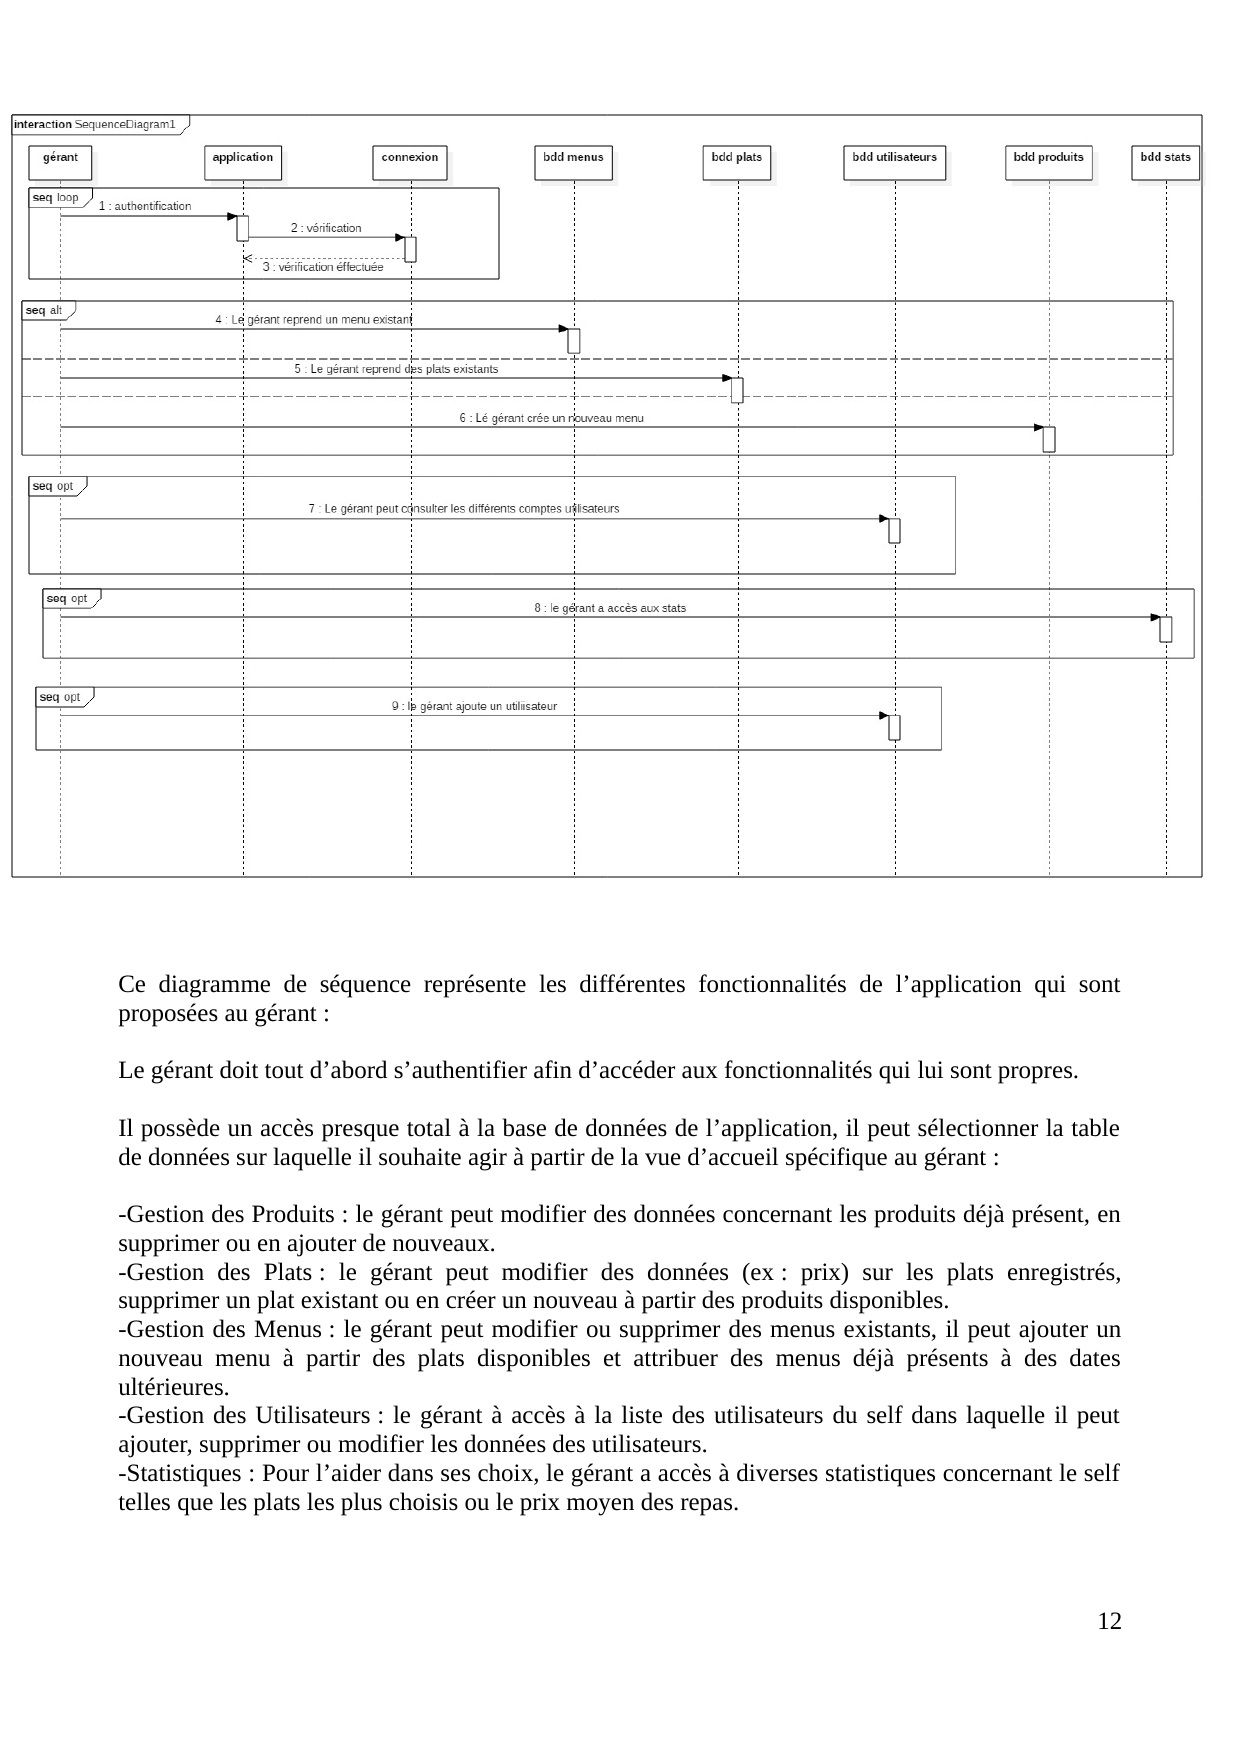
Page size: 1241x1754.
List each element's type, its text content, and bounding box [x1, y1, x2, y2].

text -Gestion des Plats : le gérant peut modifier des données (ex : prix) sur les plats enregistrés, supprimer un plat existant ou en créer un nouveau à partir des produits disponibles. [118, 1257, 1122, 1314]
text -Gestion des Produits : le gérant peut modifier des données concernant les produits déjà présent, en supprimer ou en ajouter de nouveaux. [118, 1199, 1122, 1257]
text Il possède un accès presque total à la base de données de l’application, il peut sélectionner la table de données sur laquelle il souhaite agir à partir de la vue d’accueil spécifique au gérant : [118, 1113, 1122, 1170]
text Ce diagramme de séquence représente les différentes fonctionnalités de l’application qui sont proposées au gérant : [118, 969, 1122, 1027]
text -Gestion des Utilisateurs : le gérant à accès à la liste des utilisateurs du self dans laquelle il peut ajouter, supprimer ou modifier les données des utilisateurs. [118, 1400, 1122, 1458]
text -Statistiques : Pour l’aider dans ses choix, le gérant a accès à diverses statistiques concernant le self telles que les plats les plus choisis ou le prix moyen des repas. [118, 1458, 1122, 1515]
text -Gestion des Menus : le gérant peut modifier ou supprimer des menus existants, il peut ajouter un nouveau menu à partir des plats disponibles et attribuer des menus déjà présents à des dates ultérieures. [118, 1314, 1122, 1400]
picture [3, 107, 1237, 912]
text Le gérant doit tout d’abord s’authentifier afin d’accéder aux fonctionnalités qui lui sont propres. [118, 1055, 1122, 1084]
